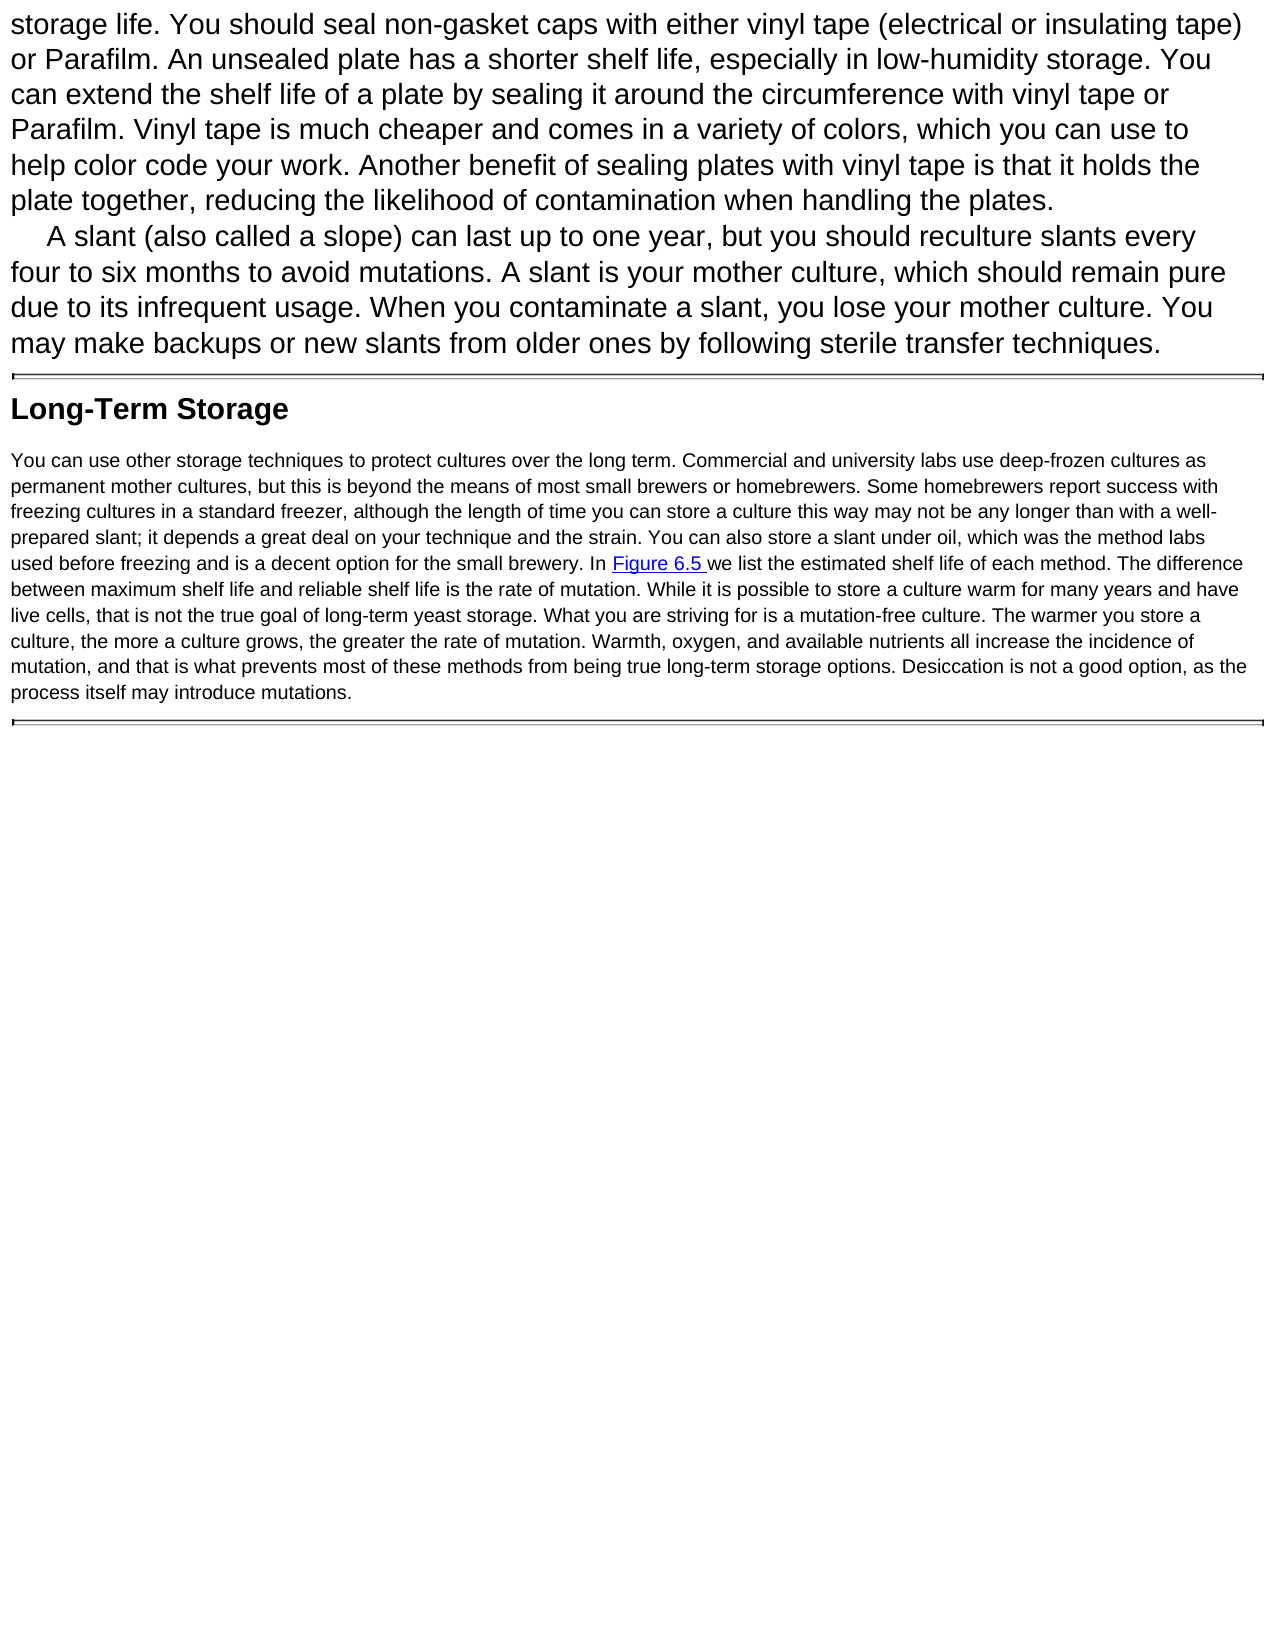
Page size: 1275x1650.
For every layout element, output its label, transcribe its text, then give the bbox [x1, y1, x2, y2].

picture [10, 717, 1265, 727]
text A slant (also called a slope) can last up to one year, but you should reculture slants every four to six months to avoid mutations. A slant is your mother culture, which should remain pure due to its infrequent usage. When you contaminate a slant, you lose your mother culture. You may make backups or new slants from older ones by following sterile transfer techniques. [10, 219, 1246, 360]
text You can use other storage techniques to protect cultures over the long term. Commercial and university labs use deep-frozen cultures as permanent mother cultures, but this is beyond the means of most small brewers or homebrewers. Some homebrewers report success with freezing cultures in a standard freezer, although the length of time you can store a culture this way may not be any longer than with a well-prepared slant; it depends a great deal on your technique and the strain. You can also store a slant under oil, which was the method labs used before freezing and is a decent option for the small brewery. In Figure 6.5 we list the estimated shelf life of each method. The difference between maximum shelf life and reliable shelf life is the rate of mutation. While it is possible to store a culture warm for many years and have live cells, that is not the true goal of long-term yeast storage. What you are striving for is a mutation-free culture. The warmer you store a culture, the more a culture grows, the greater the rate of mutation. Warmth, oxygen, and available nutrients all increase the incidence of mutation, and that is what prevents most of these methods from being true long-term storage options. Desiccation is not a good option, as the process itself may introduce mutations. [10, 449, 1254, 704]
text storage life. You should seal non-gasket caps with either vinyl tape (electrical or insulating tape) or Parafilm. An unsealed plate has a shorter shelf life, especially in low-humidity storage. You can extend the shelf life of a plate by sealing it around the circumference with vinyl tape or Parafilm. Vinyl tape is much cheaper and comes in a variety of colors, which you can use to help color code your work. Another benefit of sealing plates with vinyl tape is that it holds the plate together, reducing the likelihood of contamination when handling the plates. [10, 7, 1252, 216]
text Long-Term Storage [10, 391, 1254, 426]
picture [10, 371, 1265, 381]
